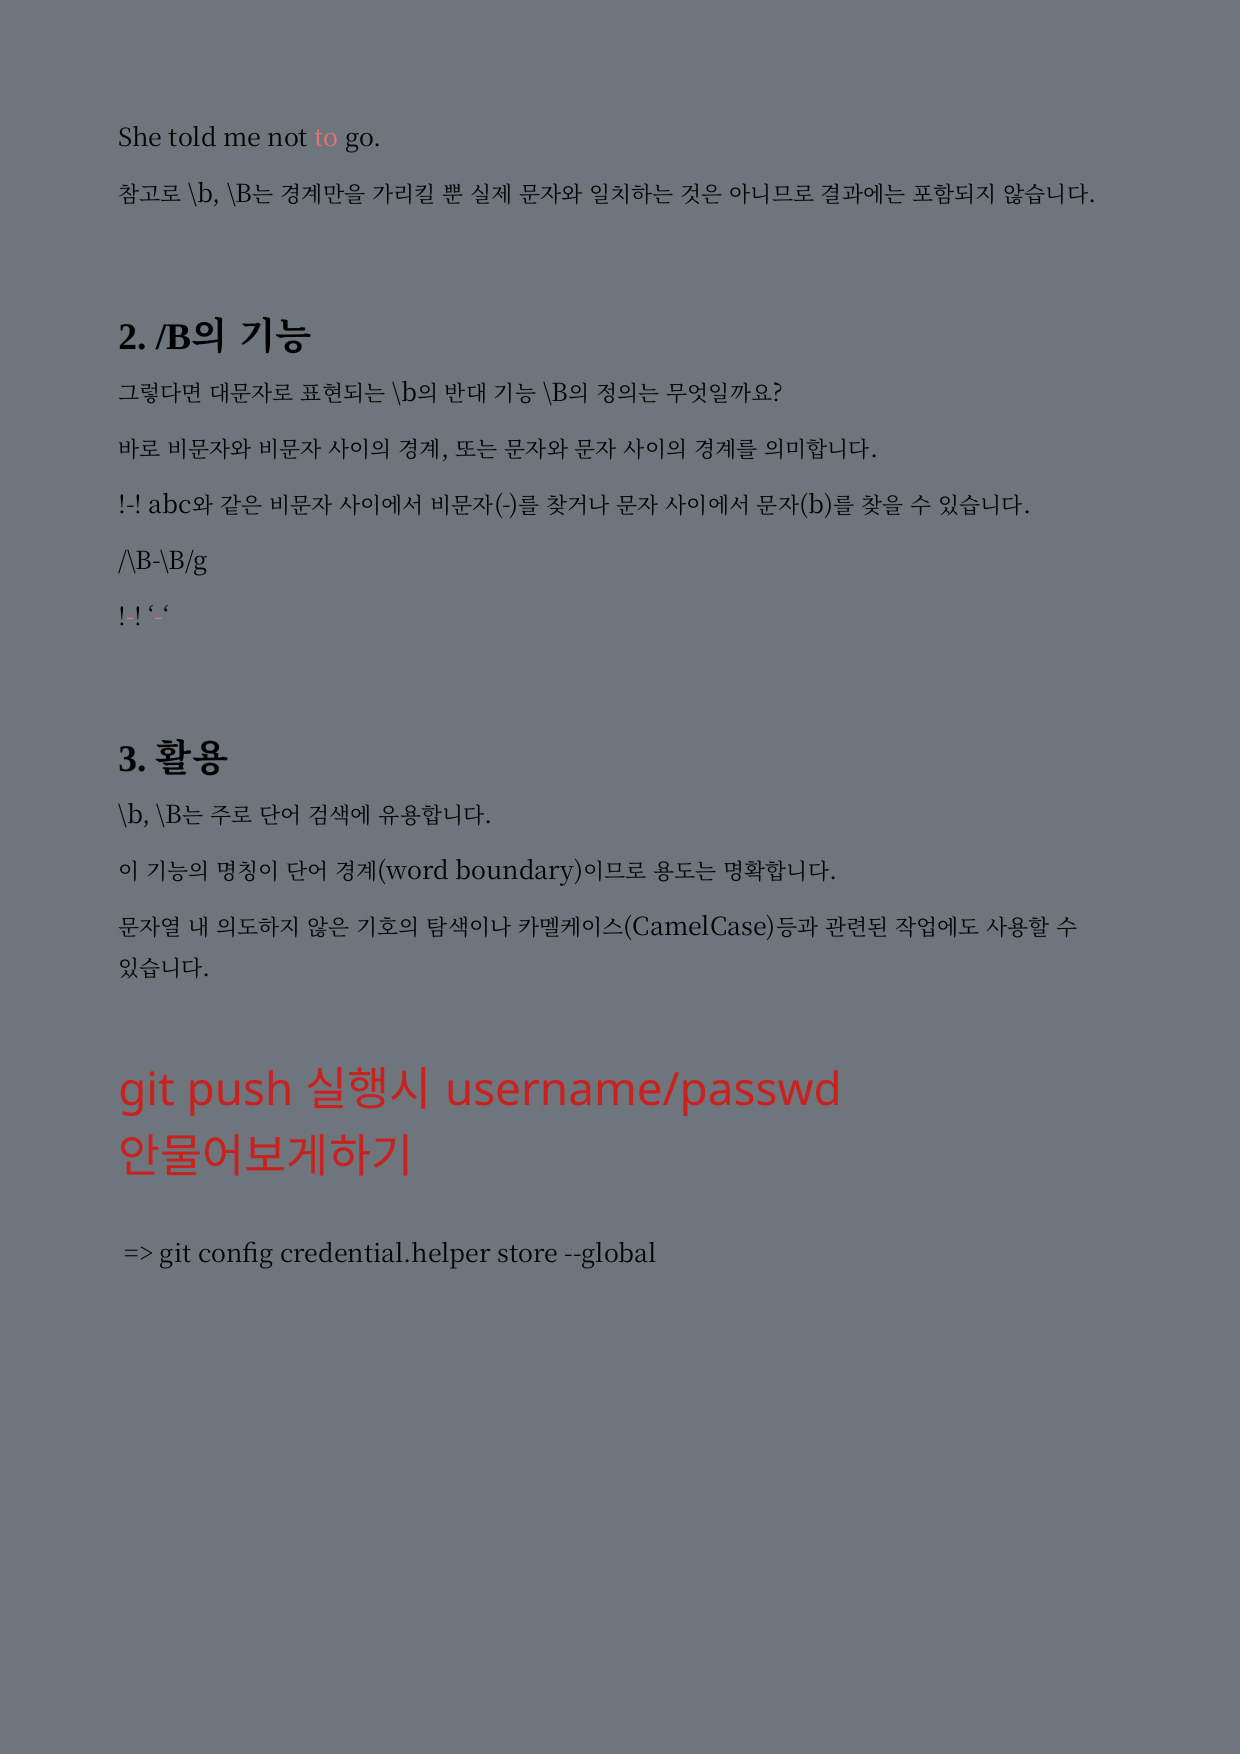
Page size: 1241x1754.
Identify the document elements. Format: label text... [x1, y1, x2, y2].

text !-! abc와 같은 비문자 사이에서 비문자(-)를 찾거나 문자 사이에서 문자(b)를 찾을 수 있습니다. [118, 484, 1122, 520]
text 문자열 내 의도하지 않은 기호의 탐색이나 카멜케이스(CamelCase)등과 관련된 작업에도 사용할 수 있습니다. [118, 907, 1122, 984]
subtitle 3. 활용 [118, 729, 1122, 782]
text 그렇다면 대문자로 표현되는 \b의 반대 기능 \B의 정의는 무엇일까요? [118, 373, 1122, 409]
text => git config credential.helper store --global [118, 1234, 1122, 1270]
text 바로 비문자와 비문자 사이의 경계, 또는 문자와 문자 사이의 경계를 의미합니다. [118, 429, 1122, 464]
text 이 기능의 명칭이 단어 경계(word boundary)이므로 용도는 명확합니다. [118, 851, 1122, 887]
text !-! ‘-‘ [118, 596, 1122, 632]
text /\B-\B/g [118, 540, 1122, 576]
text She told me not to go. [118, 118, 1122, 154]
text \b, \B는 주로 단어 검색에 유용합니다. [118, 795, 1122, 831]
subtitle 2. /B의 기능 [118, 306, 1122, 360]
text 참고로 \b, \B는 경계만을 가리킬 뿐 실제 문자와 일치하는 것은 아니므로 결과에는 포함되지 않습니다. [118, 174, 1122, 210]
text git push 실행시 username/passwd 안물어보게하기 [118, 1052, 1122, 1185]
